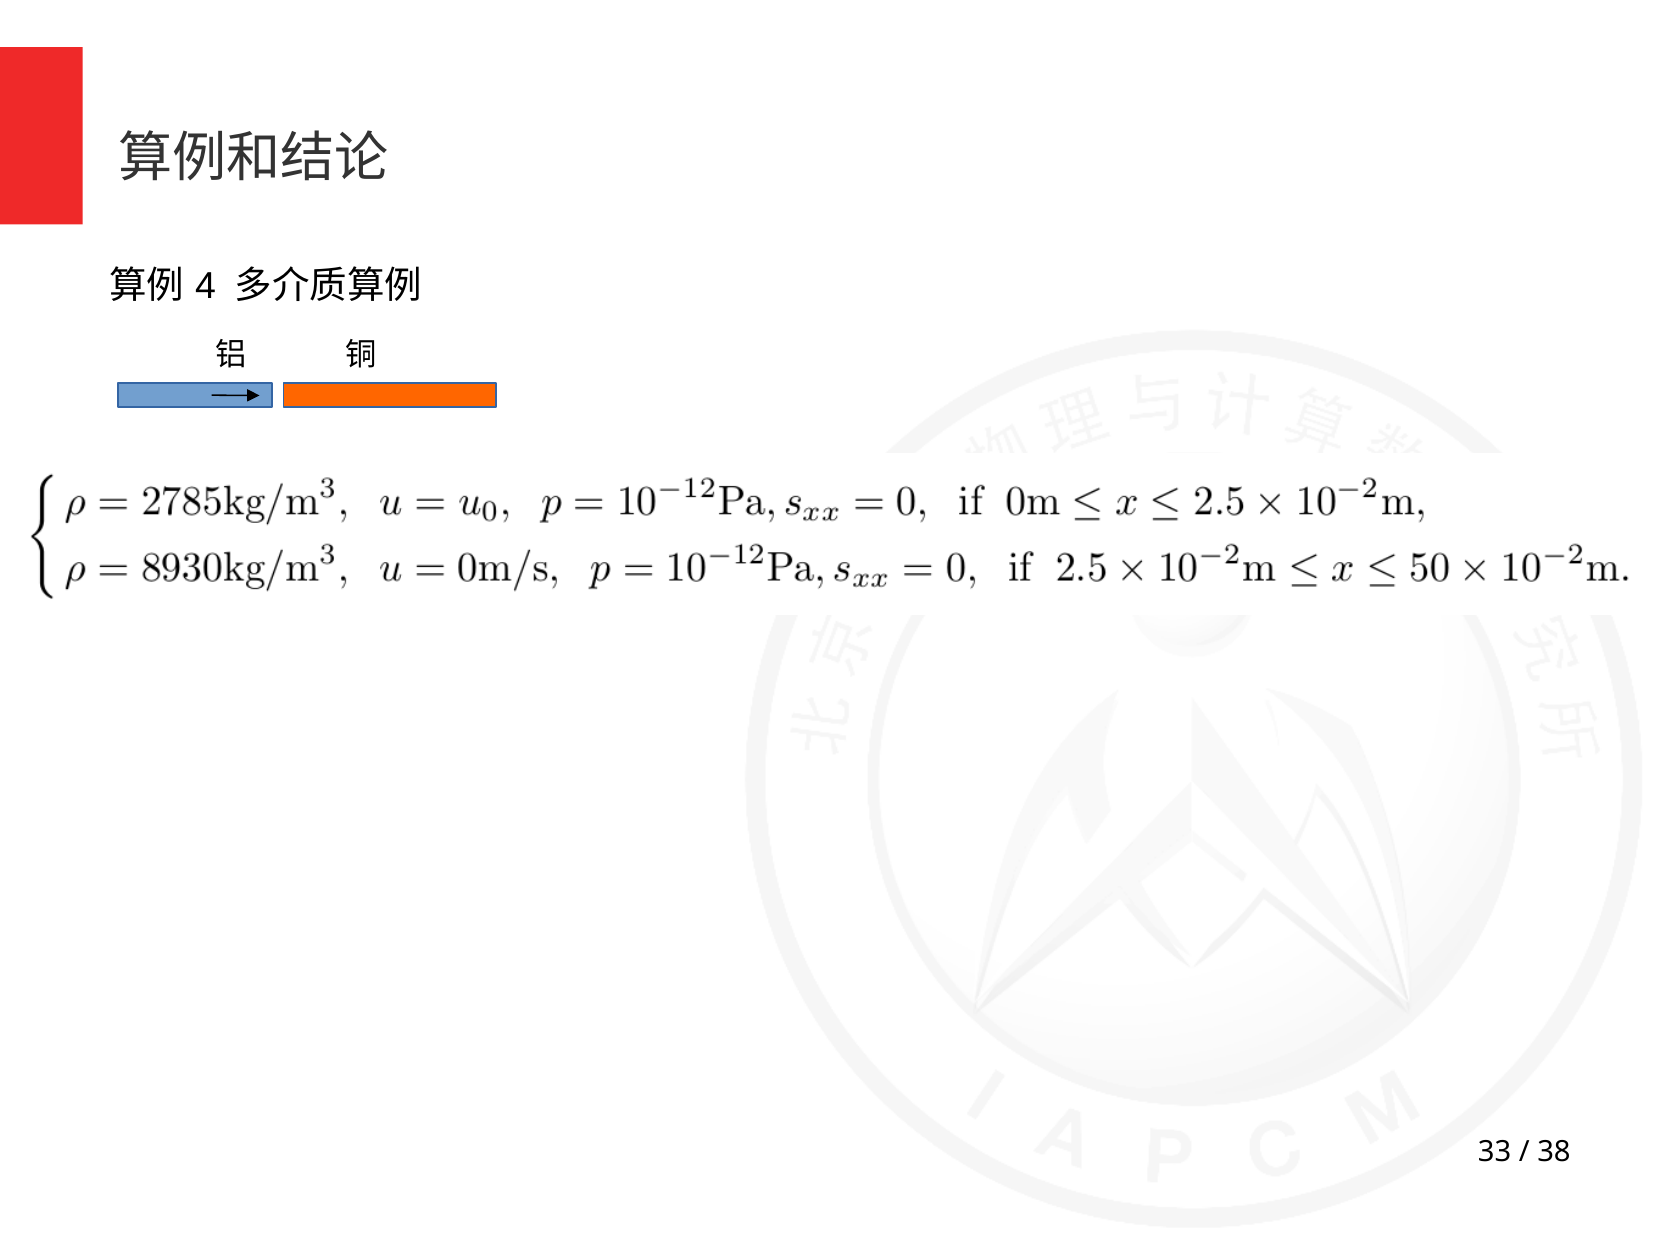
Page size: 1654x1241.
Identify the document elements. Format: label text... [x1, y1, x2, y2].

text_box 铝 [200, 318, 330, 384]
text_box 算例4 多介质算例 [94, 248, 638, 307]
title 算例和结论 [118, 49, 1571, 257]
text_box [283, 384, 496, 407]
text_box [118, 383, 272, 407]
picture [0, 321, 1654, 1241]
text_box 铜 [330, 318, 520, 384]
